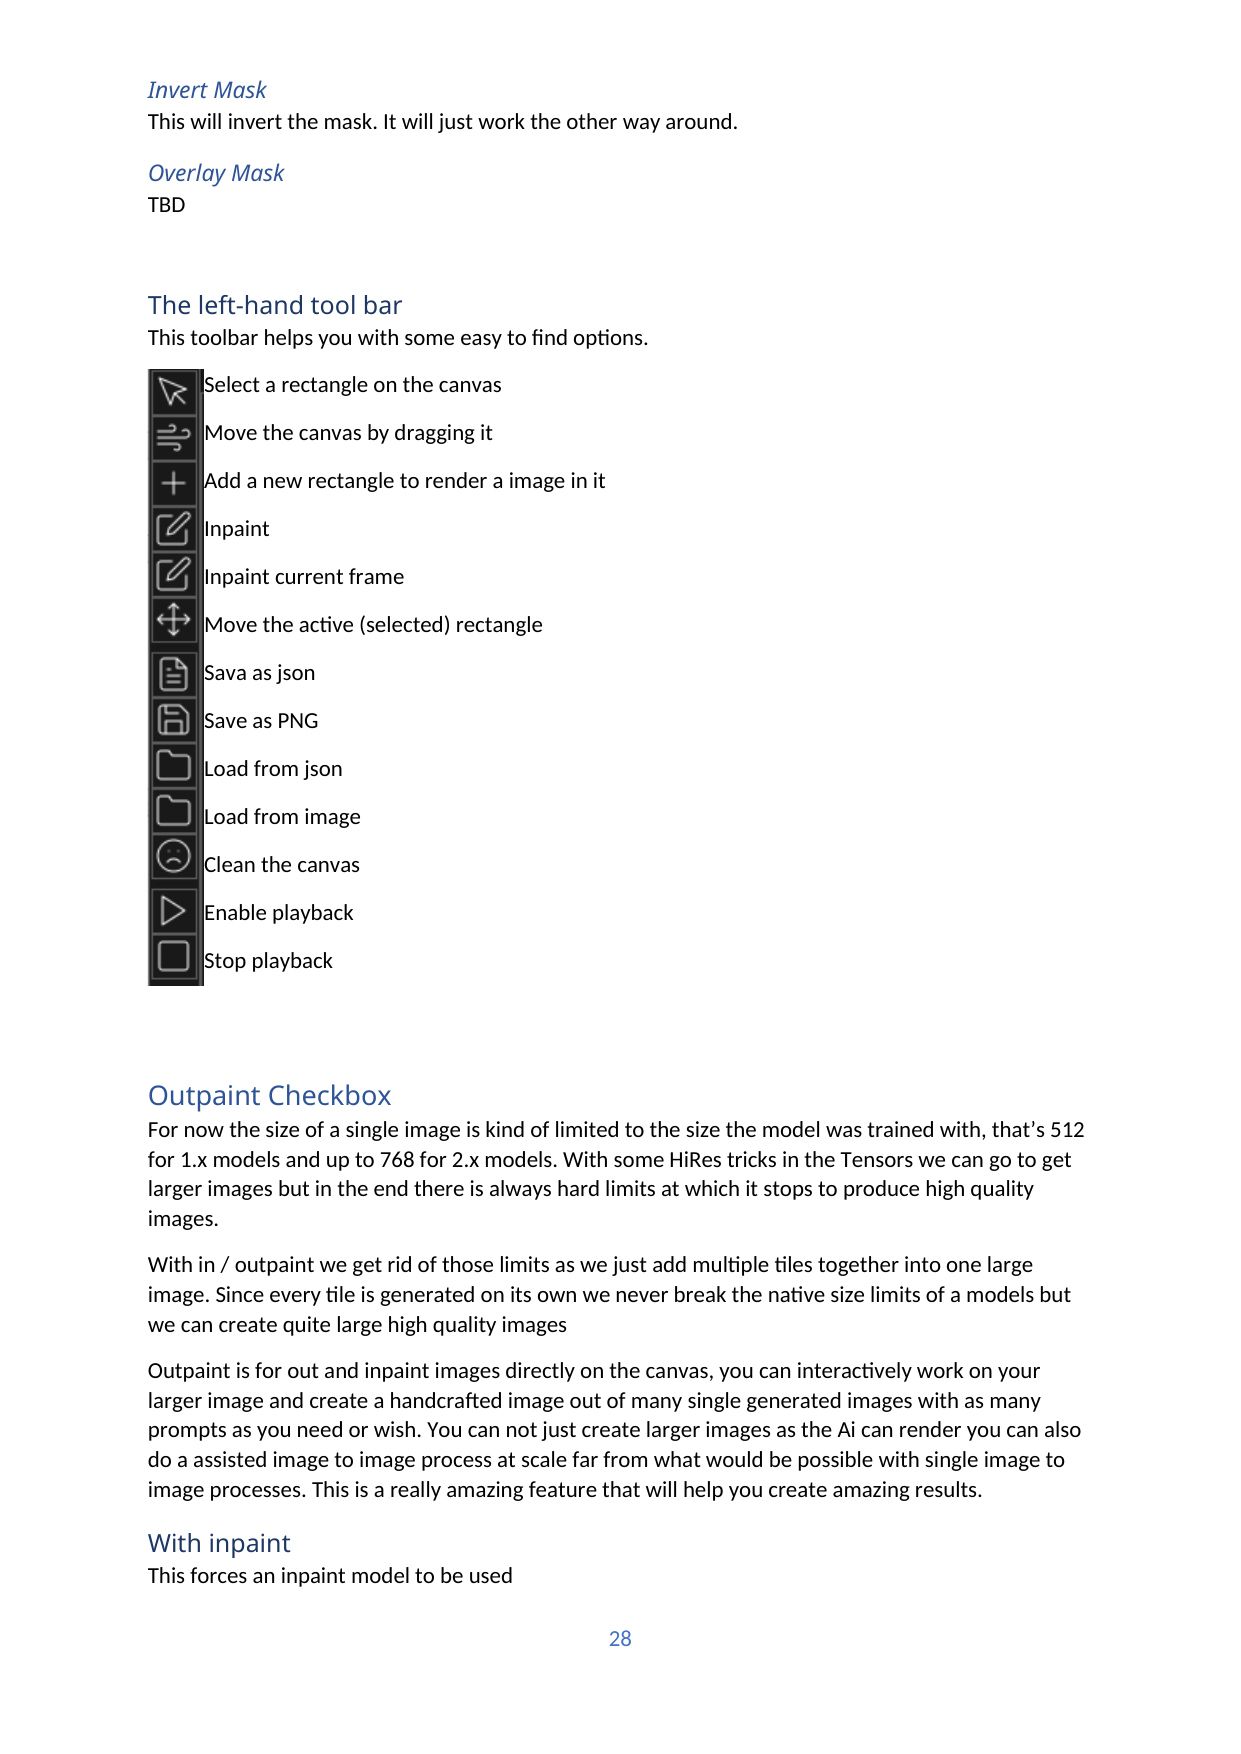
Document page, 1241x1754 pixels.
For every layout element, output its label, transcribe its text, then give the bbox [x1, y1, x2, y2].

text With in / outpaint we get rid of those limits as we just add multiple tiles together into one large image. Since every tile is generated on its own we never break the native size limits of a models but we can create quite large high quality images [148, 1250, 1093, 1338]
text Save as PNG [204, 706, 1093, 734]
text Sava as json [204, 658, 1093, 686]
text Move the canvas by dragging it [204, 418, 1093, 446]
text For now the size of a single image is kind of limited to the size the model was trained with, that’s 512 for 1.x models and up to 768 for 2.x models. With some HiRes tricks in the Tensors we can go to get larger images but in the end there is always hard limits at which it stops to produce high quality images. [148, 1115, 1093, 1232]
text Load from image [204, 802, 1093, 830]
text Inpaint current frame [204, 562, 1093, 590]
text Load from json [204, 754, 1093, 782]
text This will invert the mask. It will just work the other way around. [148, 107, 1093, 135]
text Select a rectangle on the canvas [204, 370, 1093, 398]
subtitle With inpaint [148, 1525, 1093, 1559]
text This forces an inpaint model to be used [148, 1561, 1093, 1589]
text Enable playback [204, 898, 1093, 926]
text Add a new rectangle to render a image in it [204, 466, 1093, 494]
subtitle The left-hand tool bar [148, 287, 1093, 321]
text Outpaint is for out and inpaint images directly on the canvas, you can interactively work on your larger image and create a handcrafted image out of many single generated images with as many prompts as you need or wish. You can not just create larger images as the Ai can render you can also do a assisted image to image process at scale far from what would be possible with single image to image processes. This is a really amazing feature that will help you create amazing results. [148, 1356, 1093, 1503]
text Move the active (selected) rectangle [204, 610, 1093, 638]
subtitle Outpaint Checkbox [148, 1076, 1093, 1113]
text Clean the canvas [204, 850, 1093, 878]
text TBD [148, 191, 1093, 218]
text Inpaint [204, 514, 1093, 542]
subtitle Invert Mask [148, 74, 1093, 105]
text Stop playback [148, 946, 1093, 1005]
text This toolbar helps you with some easy to find options. [148, 323, 1093, 351]
subtitle Overlay Mask [148, 157, 1093, 189]
